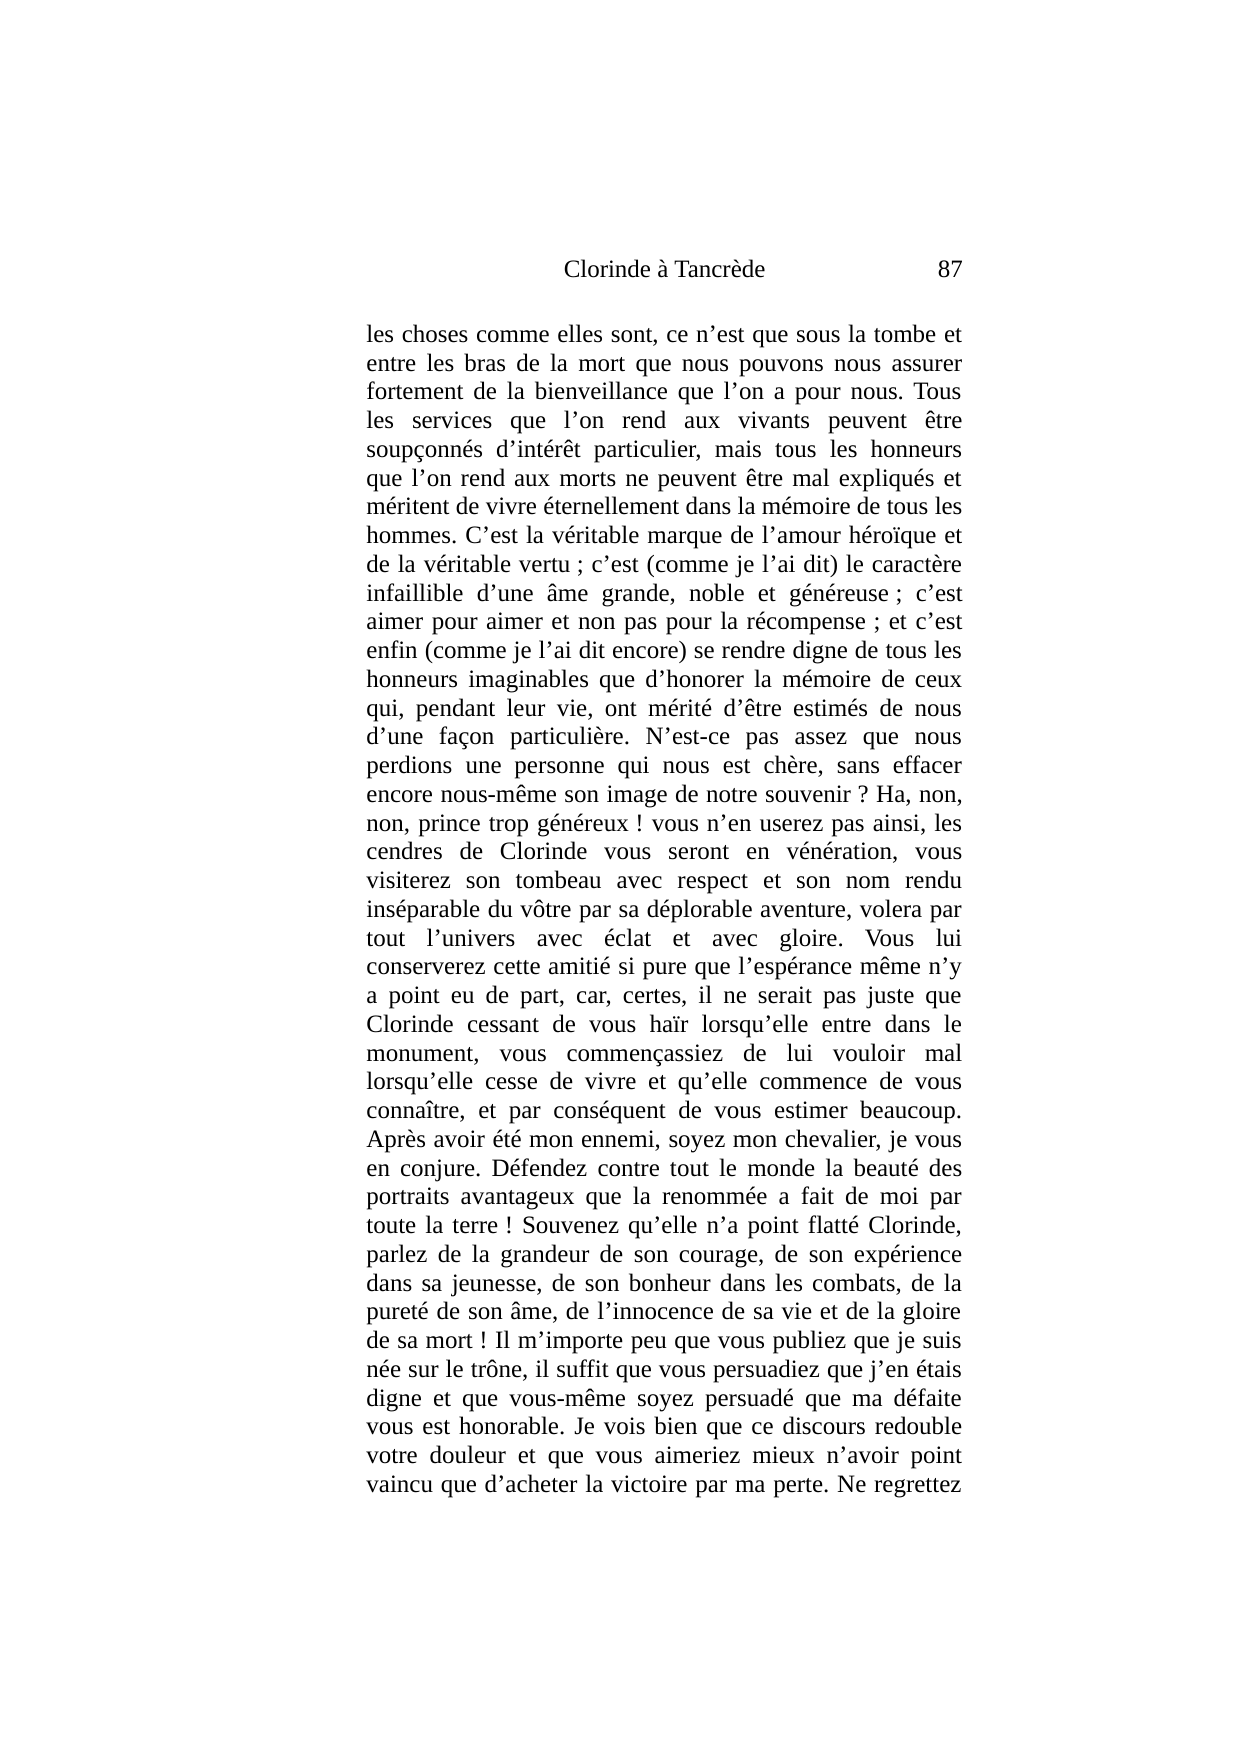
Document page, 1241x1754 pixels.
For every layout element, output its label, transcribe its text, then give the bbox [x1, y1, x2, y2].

text les choses comme elles sont, ce n’est que sous la tombe et entre les bras de la mort que nous pouvons nous assurer fortement de la bienveillance que l’on a pour nous. Tous les services que l’on rend aux vivants peuvent être soupçonnés d’intérêt particulier, mais tous les honneurs que l’on rend aux morts ne peuvent être mal expliqués et méritent de vivre éternellement dans la mémoire de tous les hommes. C’est la véritable marque de l’amour héroïque et de la véritable vertu ; c’est (comme je l’ai dit) le caractère infaillible d’une âme grande, noble et généreuse ; c’est aimer pour aimer et non pas pour la récompense ; et c’est enfin (comme je l’ai dit encore) se rendre digne de tous les honneurs imaginables que d’honorer la mémoire de ceux qui, pendant leur vie, ont mérité d’être estimés de nous d’une façon particulière. N’est-ce pas assez que nous perdions une personne qui nous est chère, sans effacer encore nous-même son image de notre souvenir ? Ha, non, non, prince trop généreux ! vous n’en userez pas ainsi, les cendres de Clorinde vous seront en vénération, vous visiterez son tombeau avec respect et son nom rendu inséparable du vôtre par sa déplorable aventure, volera par tout l’univers avec éclat et avec gloire. Vous lui conserverez cette amitié si pure que l’espérance même n’y a point eu de part, car, certes, il ne serait pas juste que Clorinde cessant de vous haïr lorsqu’elle entre dans le monument, vous commençassiez de lui vouloir mal lorsqu’elle cesse de vivre et qu’elle commence de vous connaître, et par conséquent de vous estimer beaucoup. Après avoir été mon ennemi, soyez mon chevalier, je vous en conjure. Défendez contre tout le monde la beauté des portraits avantageux que la renommée a fait de moi par toute la terre ! Souvenez qu’elle n’a point flatté Clorinde, parlez de la grandeur de son courage, de son expérience dans sa jeunesse, de son bonheur dans les combats, de la pureté de son âme, de l’innocence de sa vie et de la gloire de sa mort ! Il m’importe peu que vous publiez que je suis née sur le trône, il suffit que vous persuadiez que j’en étais digne et que vous-même soyez persuadé que ma défaite vous est honorable. Je vois bien que ce discours redouble votre douleur et que vous aimeriez mieux n’avoir point vaincu que d’acheter la victoire par ma perte. Ne regrettez [366, 319, 963, 1498]
